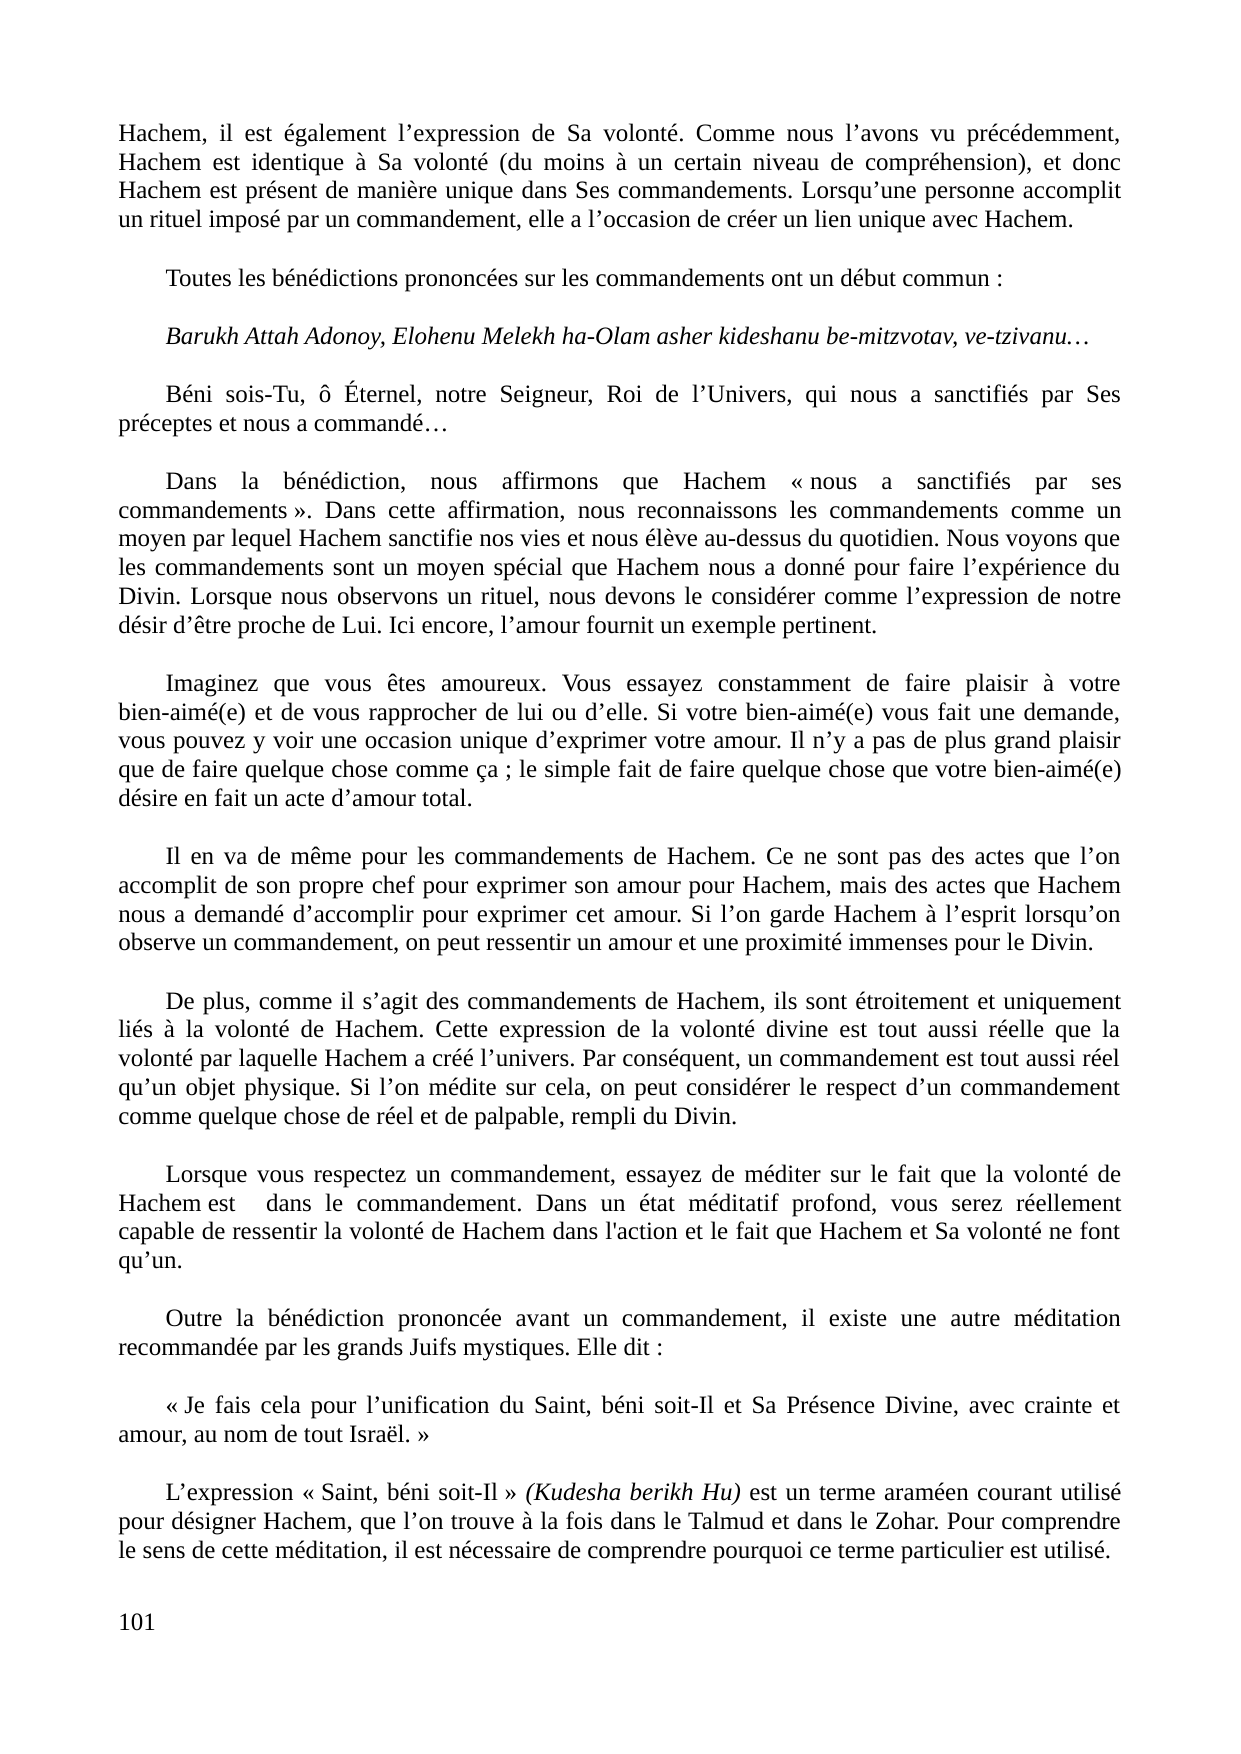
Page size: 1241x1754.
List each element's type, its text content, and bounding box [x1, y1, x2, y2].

text Hachem, il est également l’expression de Sa volonté. Comme nous l’avons vu précédemment, Hachem est identique à Sa volonté (du moins à un certain niveau de compréhension), et donc Hachem est présent de manière unique dans Ses commandements. Lorsqu’une personne accomplit un rituel imposé par un commandement, elle a l’occasion de créer un lien unique avec Hachem. [118, 118, 1122, 233]
text Toutes les bénédictions prononcées sur les commandements ont un début commun : [118, 263, 1122, 291]
text Il en va de même pour les commandements de Hachem. Ce ne sont pas des actes que l’on accomplit de son propre chef pour exprimer son amour pour Hachem, mais des actes que Hachem nous a demandé d’accomplir pour exprimer cet amour. Si l’on garde Hachem à l’esprit lorsqu’on observe un commandement, on peut ressentir un amour et une proximité immenses pour le Divin. [118, 841, 1122, 956]
text « Je fais cela pour l’unification du Saint, béni soit-Il et Sa Présence Divine, avec crainte et amour, au nom de tout Israël. » [118, 1390, 1122, 1448]
text De plus, comme il s’agit des commandements de Hachem, ils sont étroitement et uniquement liés à la volonté de Hachem. Cette expression de la volonté divine est tout aussi réelle que la volonté par laquelle Hachem a créé l’univers. Par conséquent, un commandement est tout aussi réel qu’un objet physique. Si l’on médite sur cela, on peut considérer le respect d’un commandement comme quelque chose de réel et de palpable, rempli du Divin. [118, 986, 1122, 1129]
text Imaginez que vous êtes amoureux. Vous essayez constamment de faire plaisir à votre bien‑aimé(e) et de vous rapprocher de lui ou d’elle. Si votre bien-aimé(e) vous fait une demande, vous pouvez y voir une occasion unique d’exprimer votre amour. Il n’y a pas de plus grand plaisir que de faire quelque chose comme ça ; le simple fait de faire quelque chose que votre bien-aimé(e) désire en fait un acte d’amour total. [118, 668, 1122, 812]
text L’expression « Saint, béni soit-Il » (Kudesha berikh Hu) est un terme araméen courant utilisé pour désigner Hachem, que l’on trouve à la fois dans le Talmud et dans le Zohar. Pour comprendre le sens de cette méditation, il est nécessaire de comprendre pourquoi ce terme particulier est utilisé. [118, 1477, 1122, 1564]
text Outre la bénédiction prononcée avant un commandement, il existe une autre méditation recommandée par les grands Juifs mystiques. Elle dit : [118, 1303, 1122, 1361]
text Barukh Attah Adonoy, Elohenu Melekh ha-Olam asher kideshanu be-mitzvotav, ve-tzivanu… [118, 321, 1122, 349]
text Béni sois-Tu, ô Éternel, notre Seigneur, Roi de l’Univers, qui nous a sanctifiés par Ses préceptes et nous a commandé… [118, 379, 1122, 437]
text Lorsque vous respectez un commandement, essayez de méditer sur le fait que la volonté de Hachem est dans le commandement. Dans un état méditatif profond, vous serez réellement capable de ressentir la volonté de Hachem dans l'action et le fait que Hachem et Sa volonté ne font qu’un. [118, 1159, 1122, 1274]
text Dans la bénédiction, nous affirmons que Hachem « nous a sanctifiés par ses commandements ». Dans cette affirmation, nous reconnaissons les commandements comme un moyen par lequel Hachem sanctifie nos vies et nous élève au-dessus du quotidien. Nous voyons que les commandements sont un moyen spécial que Hachem nous a donné pour faire l’expérience du Divin. Lorsque nous observons un rituel, nous devons le considérer comme l’expression de notre désir d’être proche de Lui. Ici encore, l’amour fournit un exemple pertinent. [118, 466, 1122, 638]
